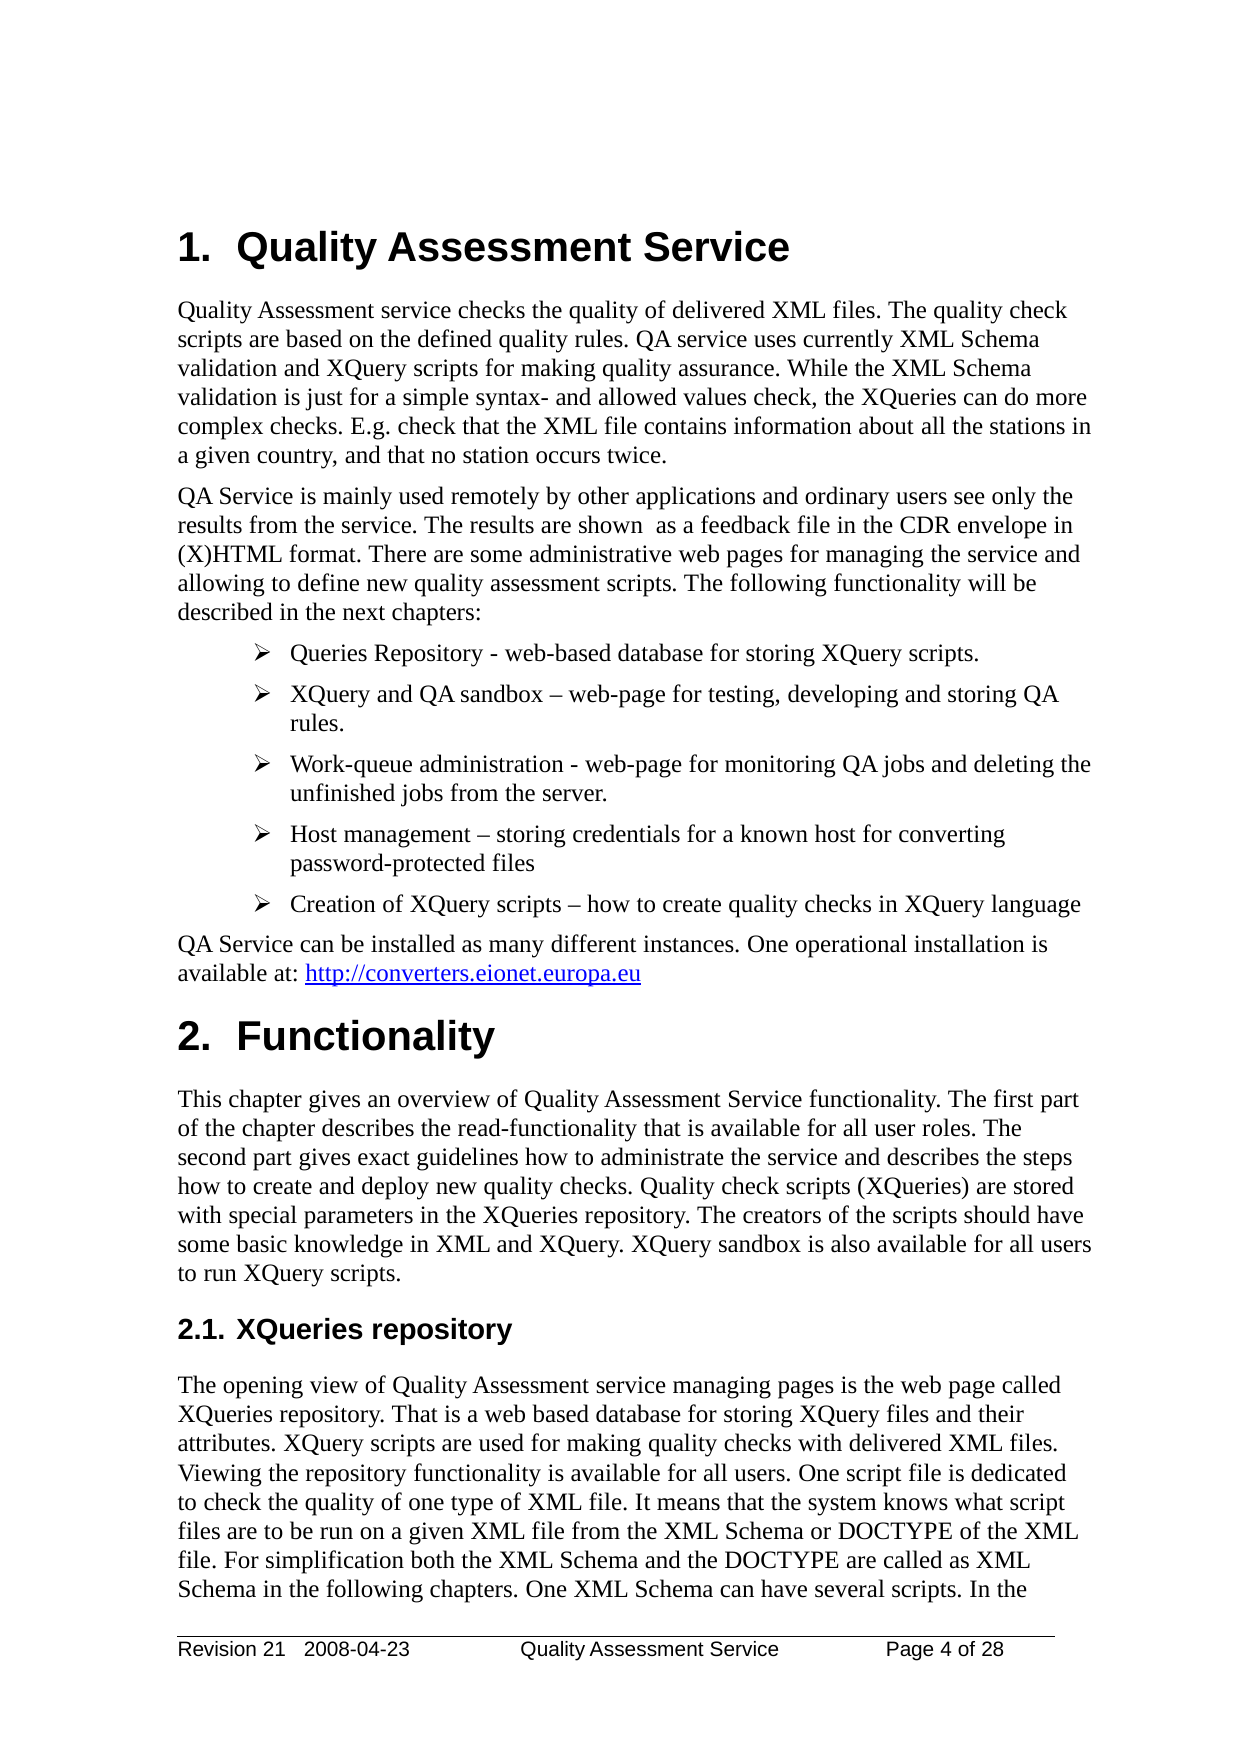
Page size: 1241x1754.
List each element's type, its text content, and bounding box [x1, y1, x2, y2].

list XQuery and QA sandbox – web-page for testing, developing and storing QA rules. [252, 679, 1092, 737]
subtitle Quality Assessment Service [177, 222, 1092, 270]
list Work-queue administration - web-page for monitoring QA jobs and deleting the unfinished jobs from the server. [252, 749, 1092, 807]
subtitle XQueries repository [177, 1312, 1092, 1345]
text Quality Assessment service checks the quality of delivered XML files. The quality check scripts are based on the defined quality rules. QA service uses currently XML Schema validation and XQuery scripts for making quality assurance. While the XML Schema validation is just for a simple syntax- and allowed values check, the XQueries can do more complex checks. E.g. check that the XML file contains information about all the stations in a given country, and that no station occurs twice. [177, 295, 1092, 469]
text QA Service can be installed as many different instances. One operational installation is available at: http://converters.eionet.europa.eu [177, 929, 1092, 987]
text QA Service is mainly used remotely by other applications and ordinary users see only the results from the service. The results are shown as a feedback file in the CDR envelope in (X)HTML format. There are some administrative web pages for managing the service and allowing to define new quality assessment scripts. The following functionality will be described in the next chapters: [177, 481, 1092, 626]
subtitle Functionality [177, 1011, 1092, 1059]
text This chapter gives an overview of Quality Assessment Service functionality. The first part of the chapter describes the read-functionality that is available for all user roles. The second part gives exact guidelines how to administrate the service and describes the steps how to create and deploy new quality checks. Quality check scripts (XQueries) are stored with special parameters in the XQueries repository. The creators of the scripts should have some basic knowledge in XML and XQuery. XQuery sandbox is also available for all users to run XQuery scripts. [177, 1084, 1092, 1287]
list Host management – storing credentials for a known host for converting password-protected files [252, 818, 1092, 877]
list Creation of XQuery scripts – how to create quality checks in XQuery language [252, 888, 1092, 917]
list Queries Repository - web-based database for storing XQuery scripts. [252, 638, 1092, 667]
text The opening view of Quality Assessment service managing pages is the web page called XQueries repository. That is a web based database for storing XQuery files and their attributes. XQuery scripts are used for making quality checks with delivered XML files. Viewing the repository functionality is available for all users. One script file is dedicated to check the quality of one type of XML file. It means that the system knows what script files are to be run on a given XML file from the XML Schema or DOCTYPE of the XML file. For simplification both the XML Schema and the DOCTYPE are called as XML Schema in the following chapters. One XML Schema can have several scripts. In the [177, 1370, 1092, 1603]
